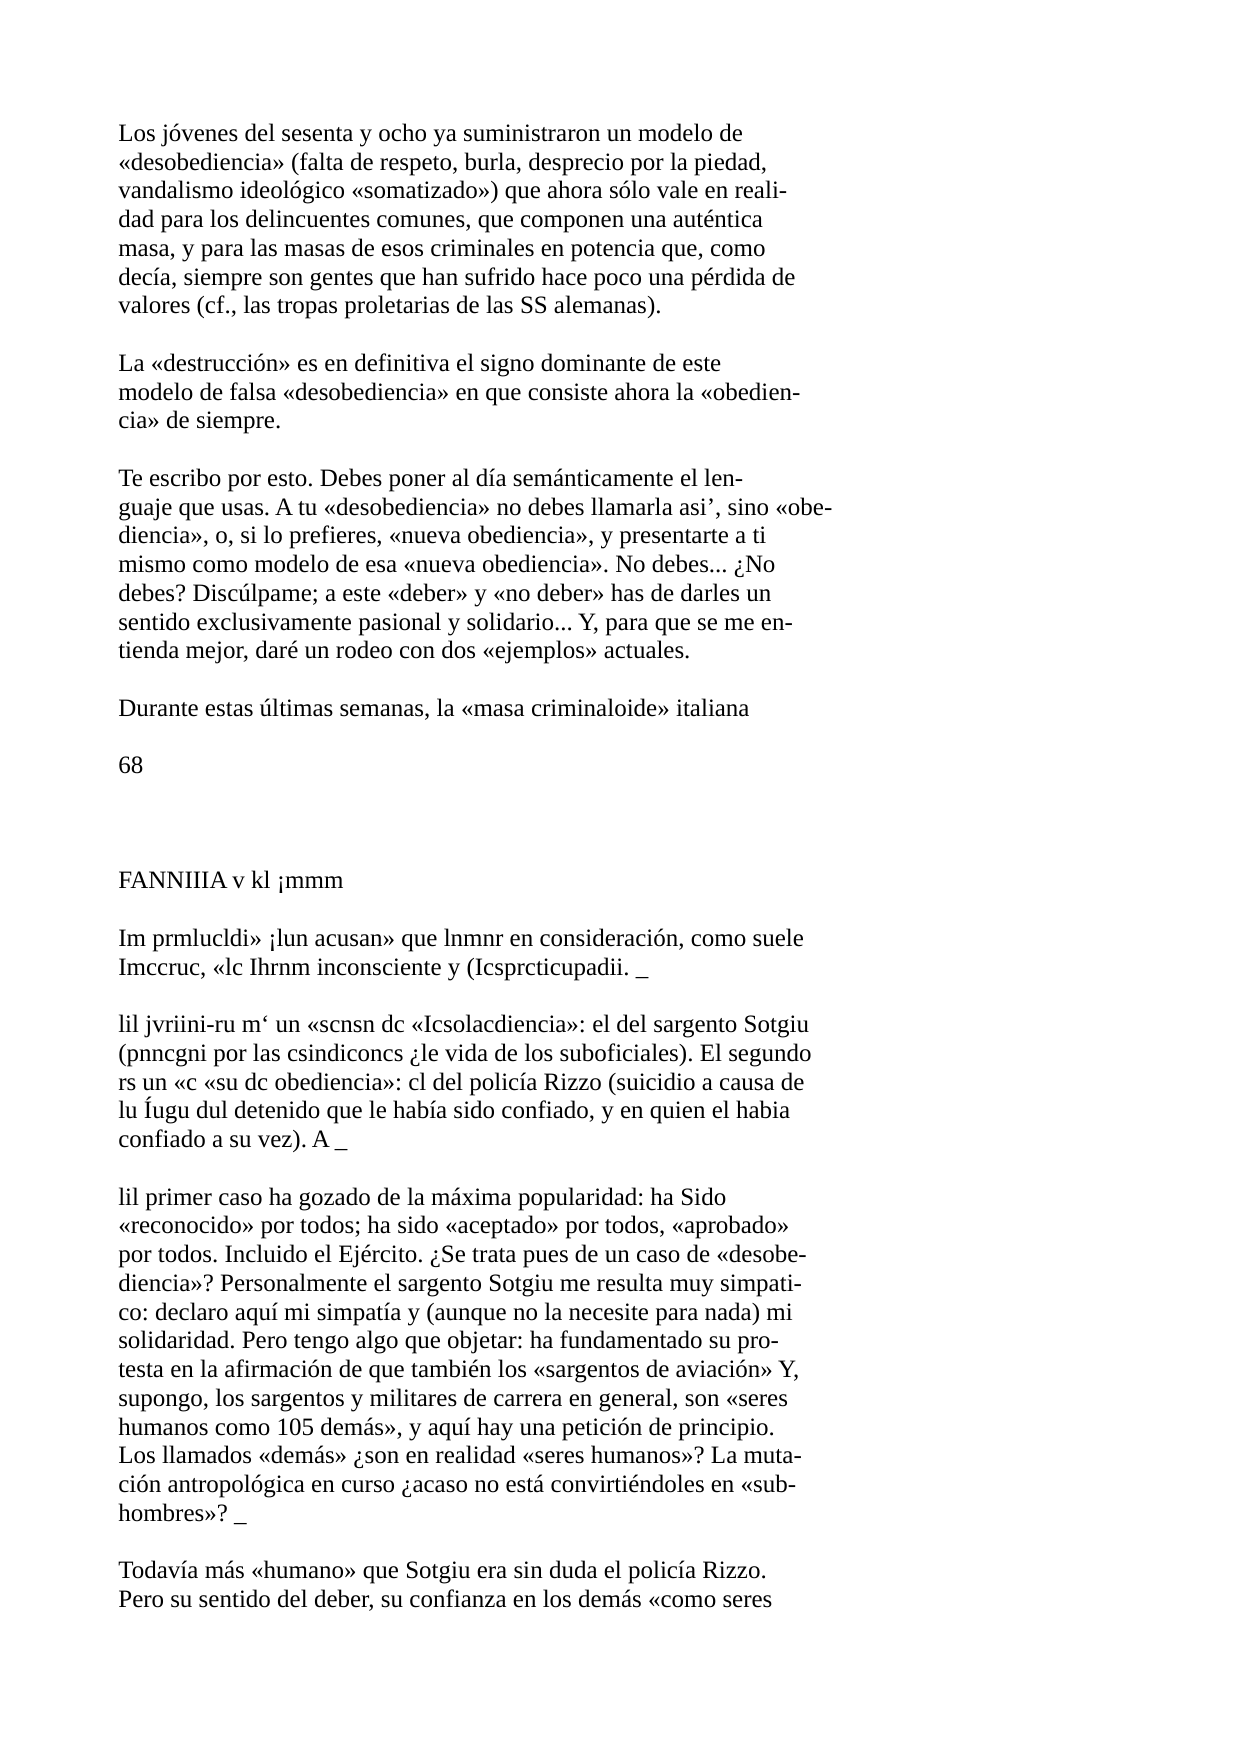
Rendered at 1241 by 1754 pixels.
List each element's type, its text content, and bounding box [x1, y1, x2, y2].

text Durante estas últimas semanas, la «masa criminaloide» italiana [118, 693, 1122, 722]
text 68 [118, 751, 1122, 779]
text tienda mejor, daré un rodeo con dos «ejemplos» actuales. [118, 636, 1122, 664]
text Pero su sentido del deber, su confianza en los demás «como seres [118, 1584, 1122, 1613]
text «desobediencia» (falta de respeto, burla, desprecio por la piedad, [118, 147, 1122, 176]
text decía, siempre son gentes que han sufrido hace poco una pérdida de [118, 262, 1122, 291]
text Im prmlucldi» ¡lun acusan» que lnmnr en consideración, como suele [118, 923, 1122, 952]
text Te escribo por esto. Debes poner al día semánticamente el len- [118, 463, 1122, 492]
text mismo como modelo de esa «nueva obediencia». No debes... ¿No [118, 549, 1122, 578]
text solidaridad. Pero tengo algo que objetar: ha fundamentado su pro- [118, 1326, 1122, 1354]
text ción antropológica en curso ¿acaso no está convirtiéndoles en «sub- [118, 1469, 1122, 1498]
text hombres»? _ [118, 1498, 1122, 1527]
text masa, y para las masas de esos criminales en potencia que, como [118, 233, 1122, 262]
text por todos. Incluido el Ejército. ¿Se trata pues de un caso de «desobe- [118, 1239, 1122, 1268]
text Imccruc, «lc Ihrnm inconsciente y (Icsprcticupadii. _ [118, 952, 1122, 981]
text testa en la afirmación de que también los «sargentos de aviación» Y, [118, 1354, 1122, 1383]
text supongo, los sargentos y militares de carrera en general, son «seres [118, 1383, 1122, 1412]
text lu Íugu dul detenido que le había sido confiado, y en quien el habia [118, 1096, 1122, 1124]
text guaje que usas. A tu «desobediencia» no debes llamarla asi’, sino «obe- [118, 492, 1122, 521]
text sentido exclusivamente pasional y solidario... Y, para que se me en- [118, 607, 1122, 636]
text lil primer caso ha gozado de la máxima popularidad: ha Sido [118, 1182, 1122, 1211]
text rs un «c «su dc obediencia»: cl del policía Rizzo (suicidio a causa de [118, 1067, 1122, 1096]
text debes? Discúlpame; a este «deber» y «no deber» has de darles un [118, 578, 1122, 607]
text valores (cf., las tropas proletarias de las SS alemanas). [118, 291, 1122, 319]
text cia» de siempre. [118, 406, 1122, 434]
text Todavía más «humano» que Sotgiu era sin duda el policía Rizzo. [118, 1556, 1122, 1584]
text dad para los delincuentes comunes, que componen una auténtica [118, 204, 1122, 233]
text vandalismo ideológico «somatizado») que ahora sólo vale en reali- [118, 176, 1122, 204]
text confiado a su vez). A _ [118, 1124, 1122, 1153]
text humanos como 105 demás», y aquí hay una petición de principio. [118, 1412, 1122, 1441]
text diencia»? Personalmente el sargento Sotgiu me resulta muy simpati- [118, 1268, 1122, 1297]
text «reconocido» por todos; ha sido «aceptado» por todos, «aprobado» [118, 1211, 1122, 1239]
text Los jóvenes del sesenta y ocho ya suministraron un modelo de [118, 118, 1122, 147]
text La «destrucción» es en definitiva el signo dominante de este [118, 348, 1122, 377]
text (pnncgni por las csindiconcs ¿le vida de los suboficiales). El segundo [118, 1038, 1122, 1067]
text diencia», o, si lo prefieres, «nueva obediencia», y presentarte a ti [118, 521, 1122, 549]
text modelo de falsa «desobediencia» en que consiste ahora la «obedien- [118, 377, 1122, 406]
text lil jvriini-ru m‘ un «scnsn dc «Icsolacdiencia»: el del sargento Sotgiu [118, 1009, 1122, 1038]
text FANNIIIA v kl ¡mmm [118, 866, 1122, 894]
text co: declaro aquí mi simpatía y (aunque no la necesite para nada) mi [118, 1297, 1122, 1326]
text Los llamados «demás» ¿son en realidad «seres humanos»? La muta- [118, 1441, 1122, 1469]
